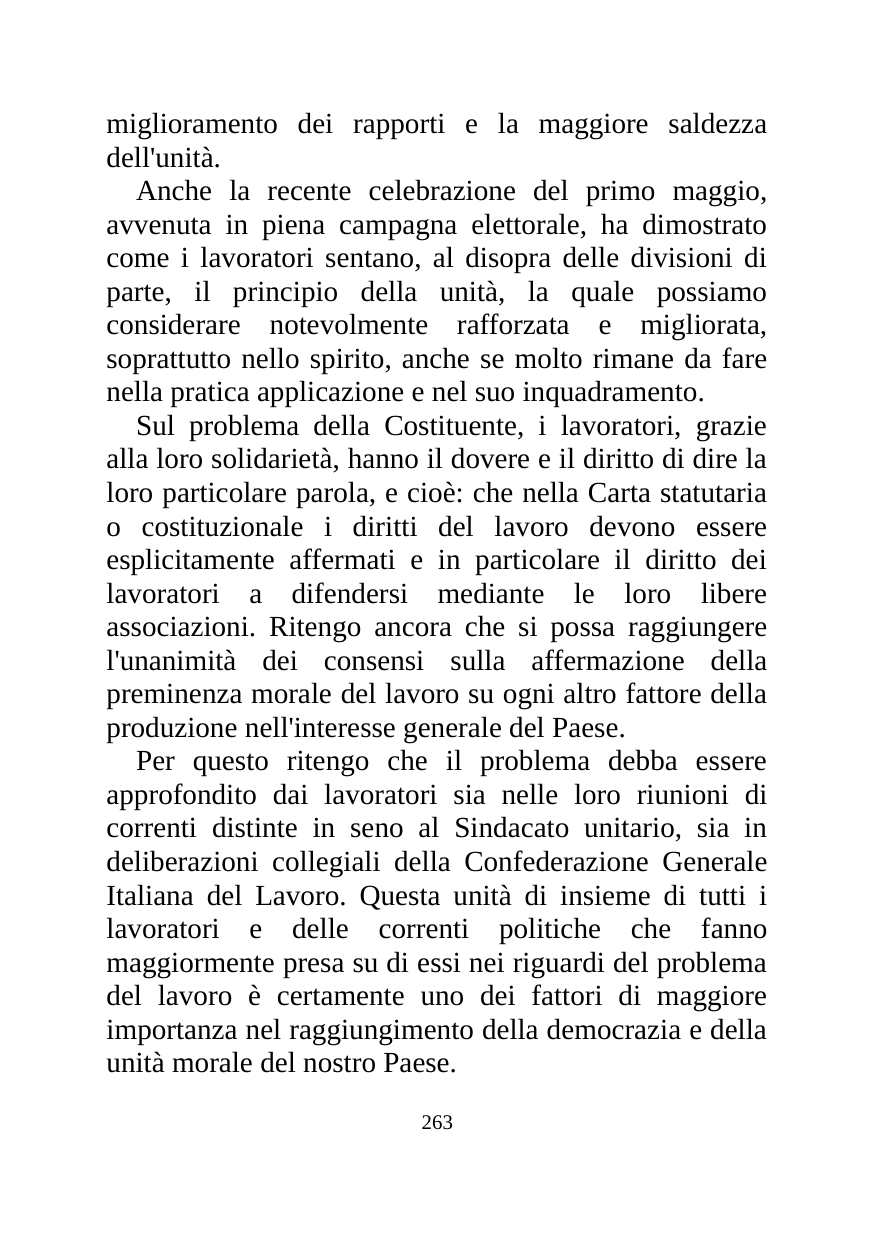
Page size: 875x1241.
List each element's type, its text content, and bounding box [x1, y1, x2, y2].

text miglioramento dei rapporti e la maggiore saldezza dell'unità. [106, 106, 768, 173]
text Sul problema della Costituente, i lavoratori, grazie alla loro solidarietà, hanno il dovere e il diritto di dire la loro particolare parola, e cioè: che nella Carta statutaria o costituzionale i diritti del lavoro devono essere esplicitamente affermati e in particolare il diritto dei lavoratori a difendersi mediante le loro libere associazioni. Ritengo ancora che si possa raggiungere l'unanimità dei consensi sulla affermazione della preminenza morale del lavoro su ogni altro fattore della produzione nell'interesse generale del Paese. [106, 408, 768, 743]
text Anche la recente celebrazione del primo maggio, avvenuta in piena campagna elettorale, ha dimostrato come i lavoratori sentano, al disopra delle divisioni di parte, il principio della unità, la quale possiamo considerare notevolmente rafforzata e migliorata, soprattutto nello spirito, anche se molto rimane da fare nella pratica applicazione e nel suo inquadramento. [106, 173, 768, 408]
text Per questo ritengo che il problema debba essere approfondito dai lavoratori sia nelle loro riunioni di correnti distinte in seno al Sindacato unitario, sia in deliberazioni collegiali della Confederazione Generale Italiana del Lavoro. Questa unità di insieme di tutti i lavoratori e delle correnti politiche che fanno maggiormente presa su di essi nei riguardi del problema del lavoro è certamente uno dei fattori di maggiore importanza nel raggiungimento della democrazia e della unità morale del nostro Paese. [106, 743, 768, 1079]
